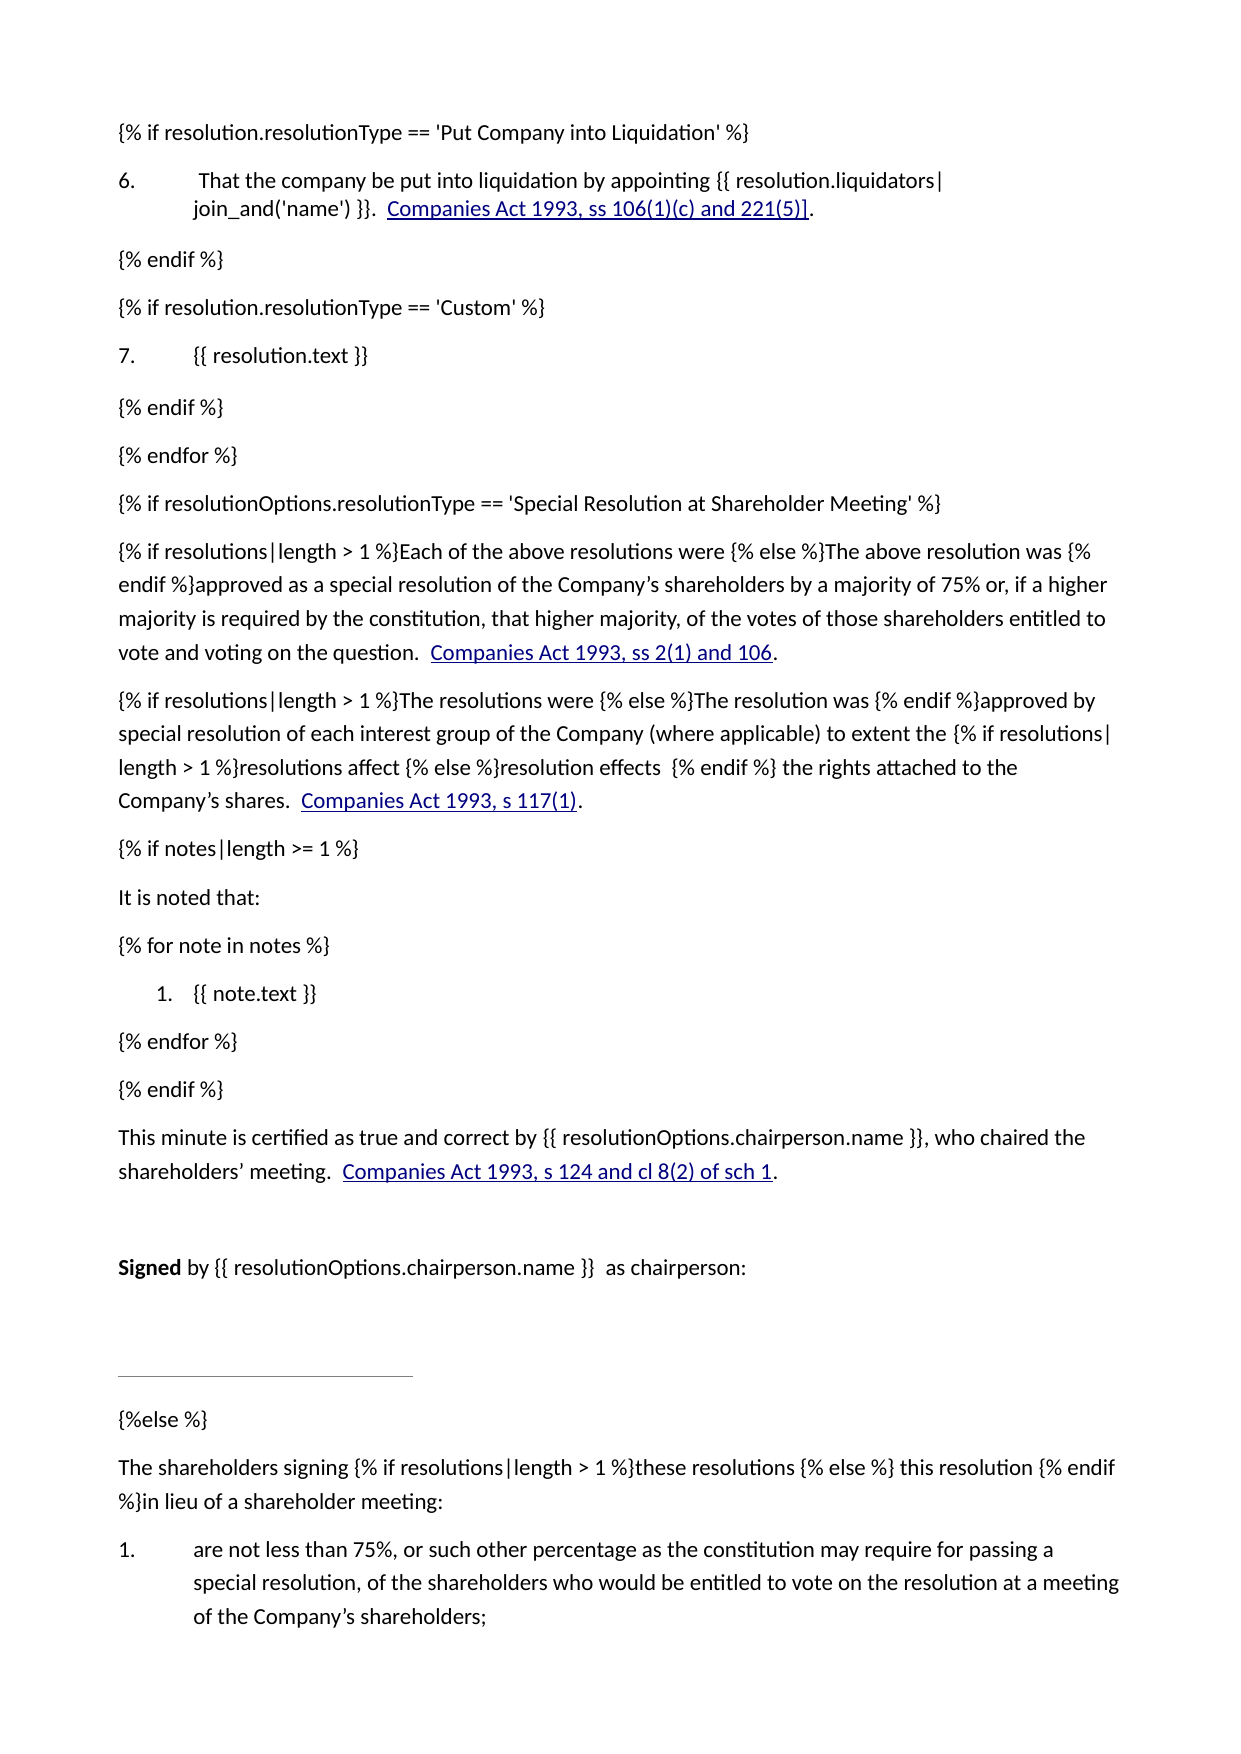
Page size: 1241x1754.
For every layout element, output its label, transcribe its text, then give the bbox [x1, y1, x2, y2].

text Signed by {{ resolutionOptions.chairperson.name }} as chairperson: [118, 1253, 1122, 1281]
text {% if resolutionOptions.resolutionType == 'Special Resolution at Shareholder Meeting' %} [118, 489, 1122, 517]
text {% endfor %} [118, 441, 1122, 469]
text {% if resolutions|length > 1 %}Each of the above resolutions were {% else %}The above resolution was {% endif %}approved as a special resolution of the Company’s shareholders by a majority of 75% or, if a higher majority is required by the constitution, that higher majority, of the votes of those shareholders entitled to vote and voting on the question. Companies Act 1993, ss 2(1) and 106. [118, 537, 1122, 666]
list {{ note.text }} [156, 979, 1122, 1007]
text It is noted that: [118, 883, 1122, 911]
list That the company be put into liquidation by appointing {{ resolution.liquidators|join_and('name') }}. Companies Act 1993, ss 106(1)(c) and 221(5)]. [118, 166, 1122, 222]
text {%else %} [118, 1405, 1122, 1433]
text {% endif %} [118, 393, 1122, 421]
text {% endfor %} [118, 1027, 1122, 1055]
list {{ resolution.text }} [118, 342, 1122, 369]
text {% if resolutions|length > 1 %}The resolutions were {% else %}The resolution was {% endif %}approved by special resolution of each interest group of the Company (where applicable) to extent the {% if resolutions|length > 1 %}resolutions affect {% else %}resolution effects {% endif %} the rights attached to the Company’s shares. Companies Act 1993, s 117(1). [118, 686, 1122, 814]
text {% if resolution.resolutionType == 'Custom' %} [118, 293, 1122, 321]
list are not less than 75%, or such other percentage as the constitution may require for passing a special resolution, of the shareholders who would be entitled to vote on the resolution at a meeting of the Company’s shareholders; [118, 1535, 1122, 1630]
text {% endif %} [118, 1075, 1122, 1103]
text The shareholders signing {% if resolutions|length > 1 %}these resolutions {% else %} this resolution {% endif %}in lieu of a shareholder meeting: [118, 1453, 1122, 1515]
text This minute is certified as true and correct by {{ resolutionOptions.chairperson.name }}, who chaired the shareholders’ meeting. Companies Act 1993, s 124 and cl 8(2) of sch 1. [118, 1123, 1122, 1185]
text {% if resolution.resolutionType == 'Put Company into Liquidation' %} [118, 118, 1122, 146]
text {% endif %} [118, 245, 1122, 273]
text {% for note in notes %} [118, 931, 1122, 959]
text {% if notes|length >= 1 %} [118, 834, 1122, 862]
